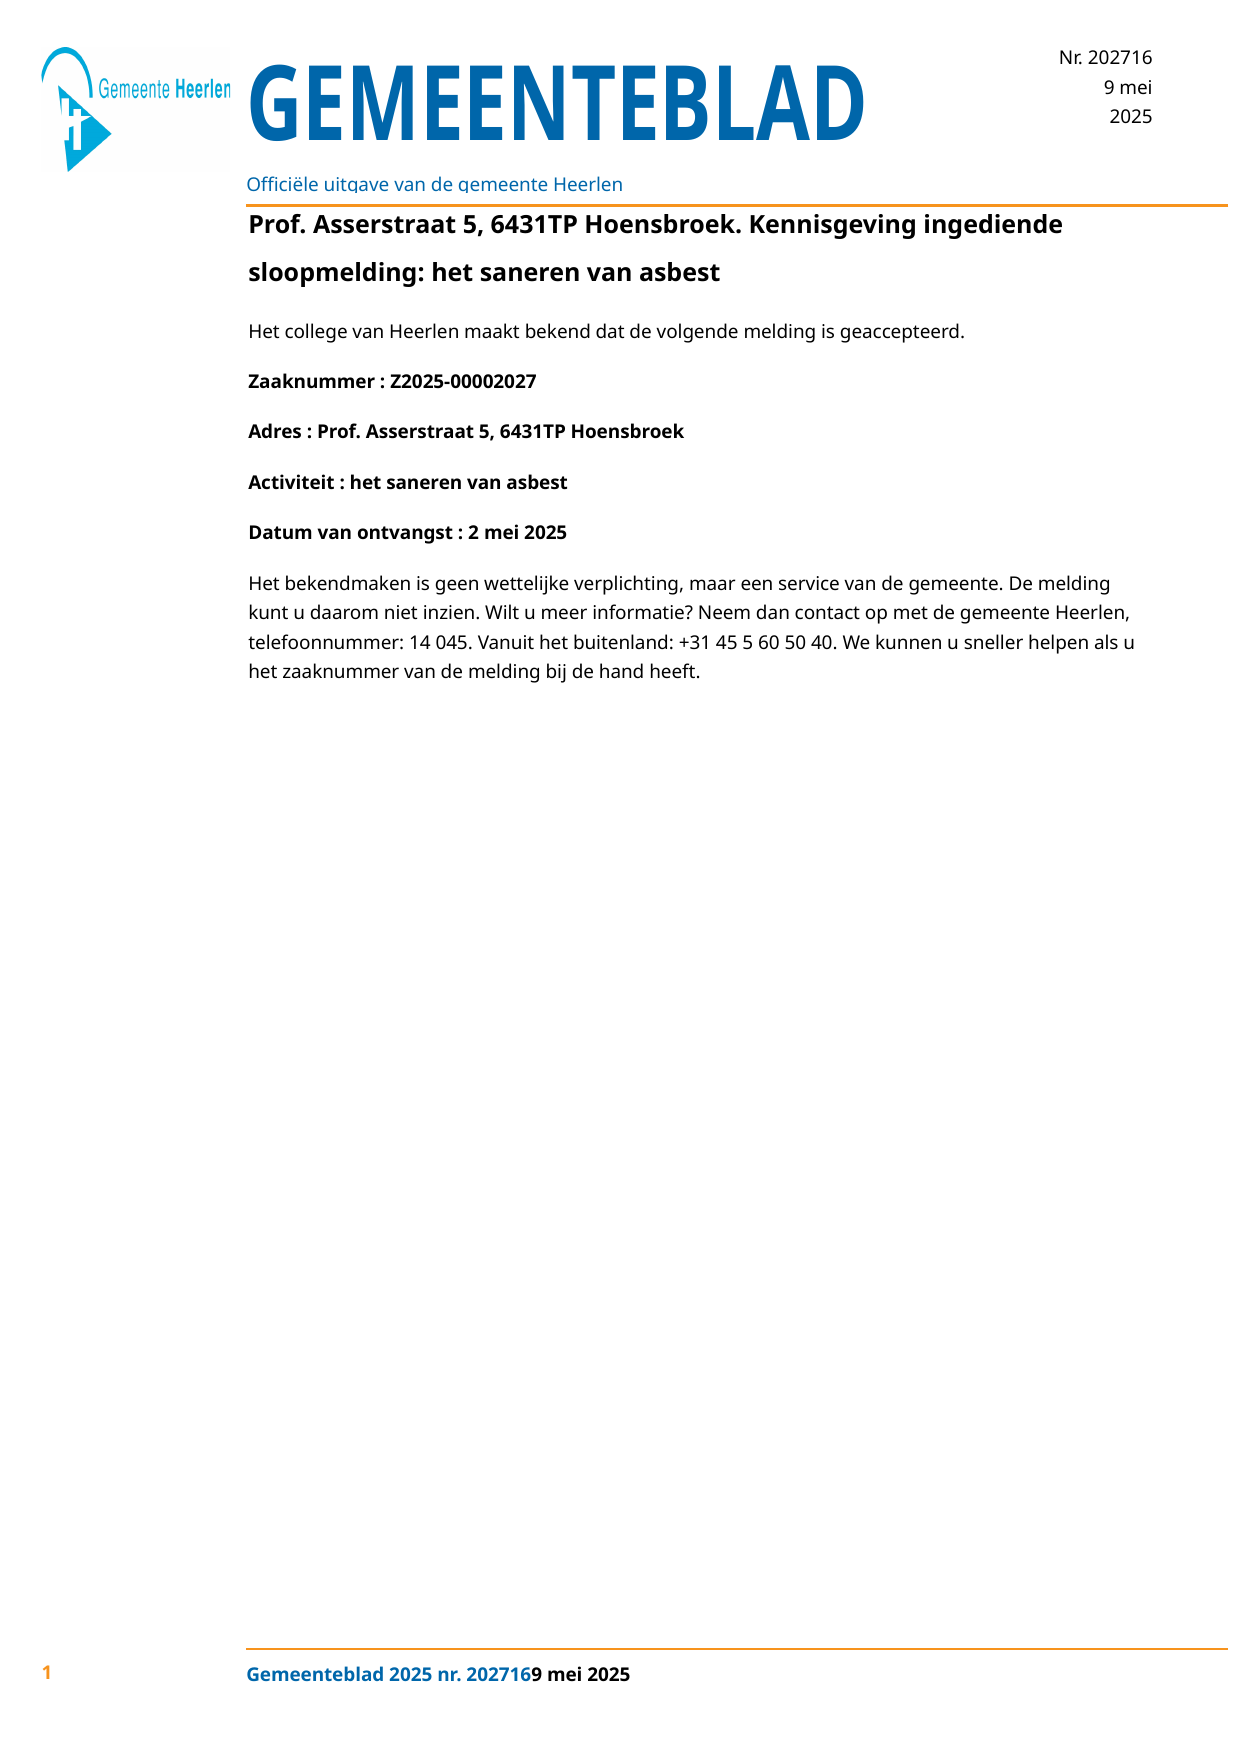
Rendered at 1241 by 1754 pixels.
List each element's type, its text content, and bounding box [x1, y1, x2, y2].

text Het college van Heerlen maakt bekend dat de volgende melding is geaccepteerd. [248, 318, 1152, 344]
text Zaaknummer : Z2025-00002027 [248, 368, 1152, 394]
text Datum van ontvangst : 2 mei 2025 [248, 519, 1152, 545]
text Prof. Asserstraat 5, 6431TP Hoensbroek. Kennisgeving ingediende sloopmelding: het saneren van asbest [248, 207, 1152, 288]
text Activiteit : het saneren van asbest [248, 469, 1152, 495]
text Adres : Prof. Asserstraat 5, 6431TP Hoensbroek [248, 419, 1152, 444]
picture [41, 47, 59, 70]
picture [41, 47, 231, 172]
text Het bekendmaken is geen wettelijke verplichting, maar een service van de gemeente. De melding kunt u daarom niet inzien. Wilt u meer informatie? Neem dan contact op met de gemeente Heerlen, telefoonnummer: 14 045. Vanuit het buitenland: +31 45 5 60 50 40. We kunnen u sneller helpen als u het zaaknummer van de melding bij de hand heeft. [248, 570, 1152, 684]
